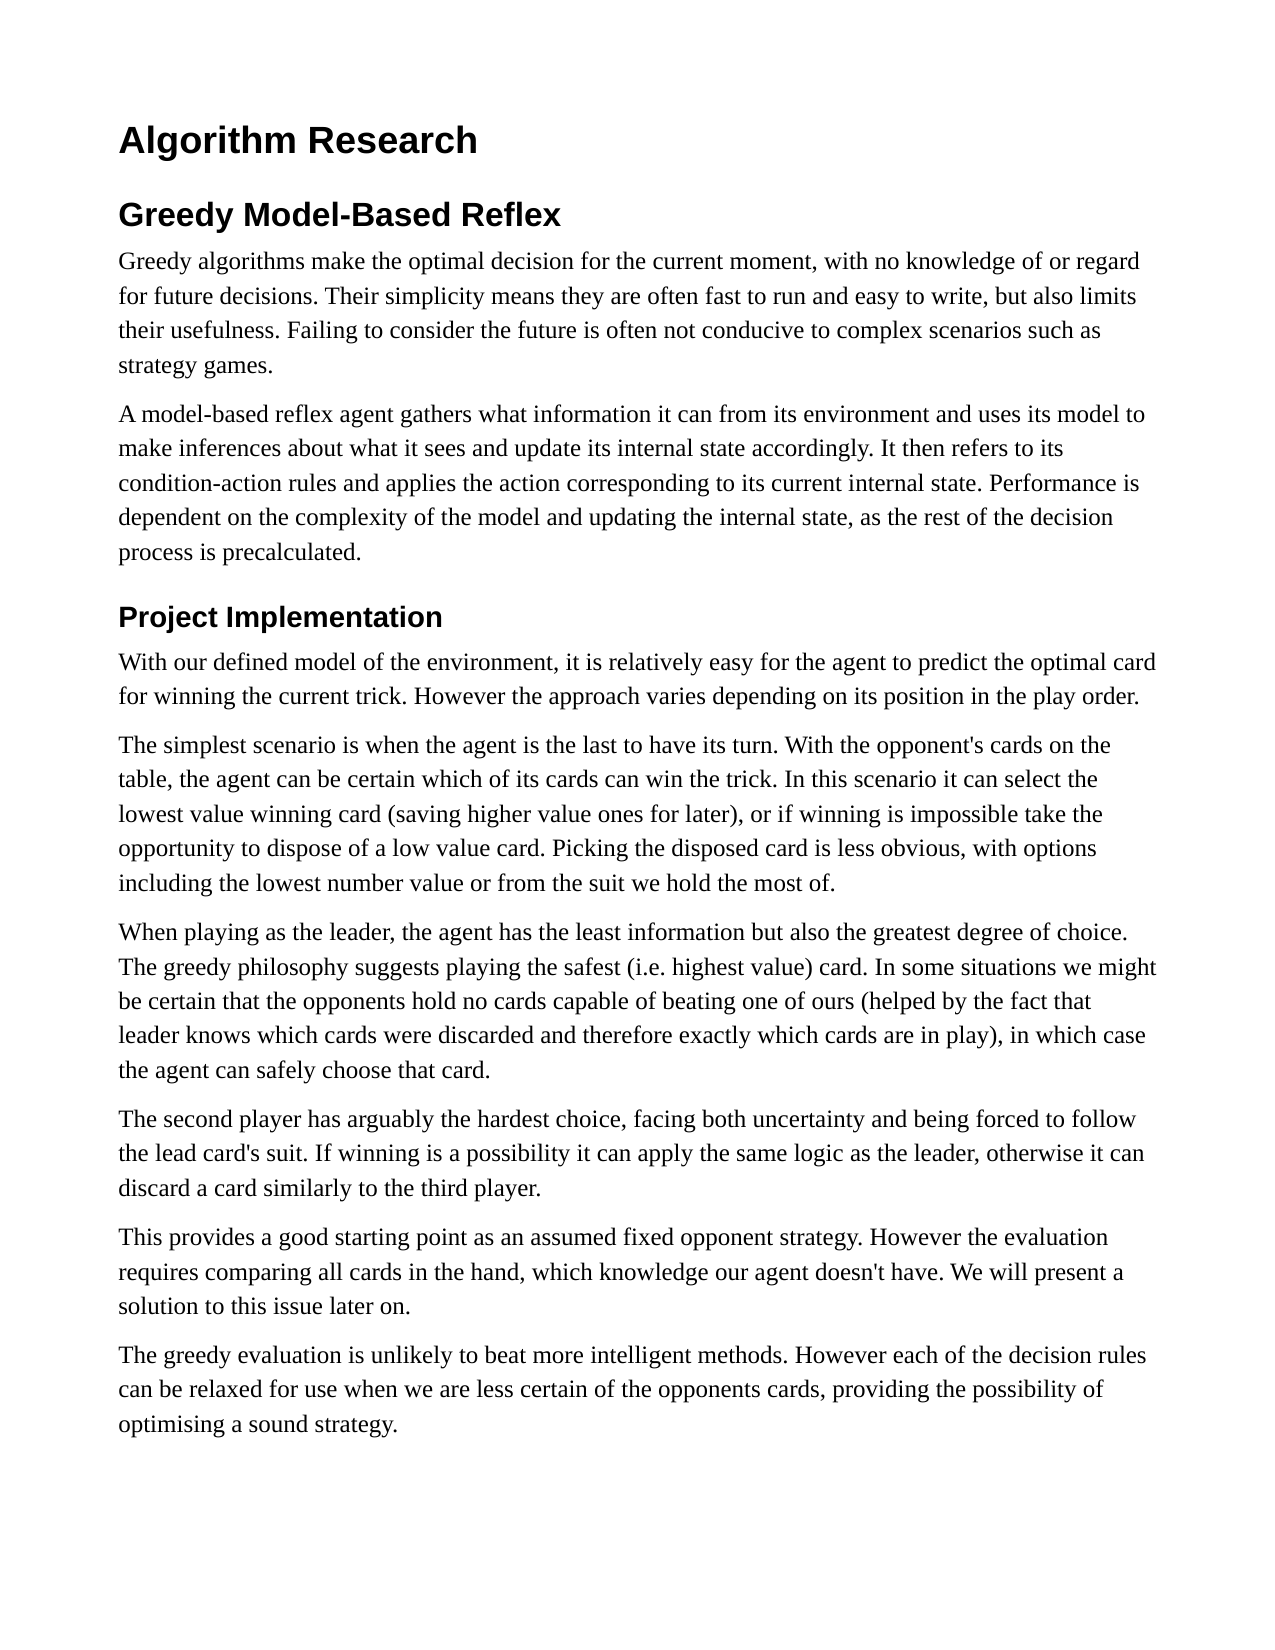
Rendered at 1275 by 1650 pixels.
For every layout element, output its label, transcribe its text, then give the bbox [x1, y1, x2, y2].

text A model-based reflex agent gathers what information it can from its environment and uses its model to make inferences about what it sees and update its internal state accordingly. It then refers to its condition-action rules and applies the action corresponding to its current internal state. Performance is dependent on the complexity of the model and updating the internal state, as the rest of the decision process is precalculated. [118, 399, 1157, 565]
text With our defined model of the environment, it is relatively easy for the agent to predict the optimal card for winning the current trick. However the approach varies depending on its position in the play order. [118, 647, 1157, 710]
subtitle Project Implementation [118, 600, 1157, 634]
subtitle Greedy Model-Based Reflex [118, 195, 1157, 234]
text This provides a good starting point as an assumed fixed opponent strategy. However the evaluation requires comparing all cards in the hand, which knowledge our agent doesn't have. We will present a solution to this issue later on. [118, 1222, 1157, 1320]
text Greedy algorithms make the optimal decision for the current moment, with no knowledge of or regard for future decisions. Their simplicity means they are often fast to run and easy to write, but also limits their usefulness. Failing to consider the future is often not conducive to complex scenarios such as strategy games. [118, 246, 1157, 378]
text The second player has arguably the hardest choice, facing both uncertainty and being forced to follow the lead card's suit. If winning is a possibility it can apply the same logic as the leader, otherwise it can discard a card similarly to the third player. [118, 1104, 1157, 1202]
text The simplest scenario is when the agent is the last to have its turn. With the opponent's cards on the table, the agent can be certain which of its cards can win the trick. In this scenario it can select the lowest value winning card (saving higher value ones for later), or if winning is impossible take the opportunity to dispose of a low value card. Picking the disposed card is less obvious, with options including the lowest number value or from the suit we hold the most of. [118, 730, 1157, 897]
text When playing as the leader, the agent has the least information but also the greatest degree of choice. The greedy philosophy suggests playing the safest (i.e. highest value) card. In some situations we might be certain that the opponents hold no cards capable of beating one of ours (helped by the fact that leader knows which cards were discarded and therefore exactly which cards are in play), in which case the agent can safely choose that card. [118, 917, 1157, 1084]
subtitle Algorithm Research [118, 118, 1157, 162]
text The greedy evaluation is unlikely to beat more intelligent methods. However each of the decision rules can be relaxed for use when we are less certain of the opponents cards, providing the possibility of optimising a sound strategy. [118, 1340, 1157, 1438]
